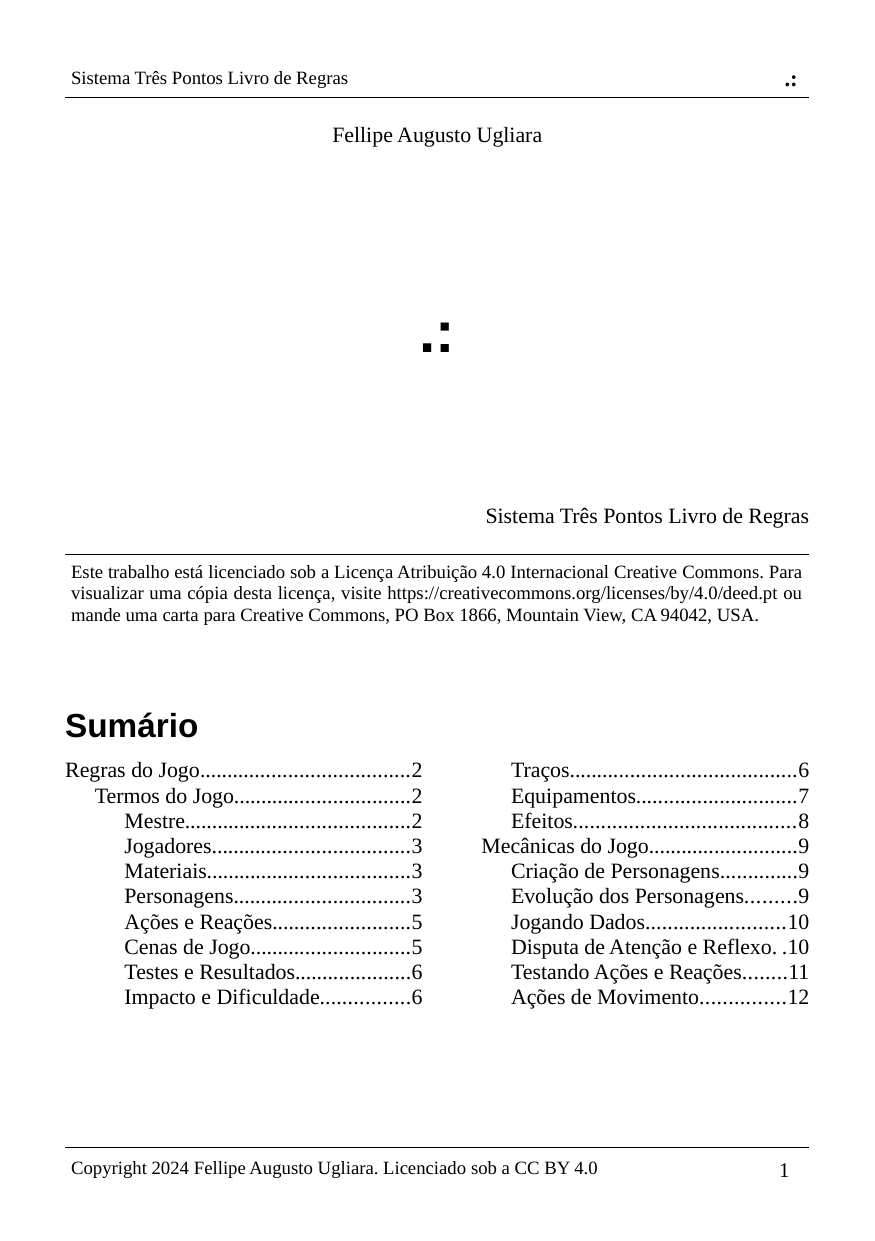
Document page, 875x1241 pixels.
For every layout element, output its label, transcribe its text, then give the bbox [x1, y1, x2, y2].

text Efeitos 8 [511, 808, 809, 833]
text Mestre 2 [124, 808, 422, 833]
text Jogadores 3 [124, 833, 422, 858]
text Testes e Resultados 6 [124, 959, 422, 984]
text Disputa de Atenção e Reflexo 10 [511, 934, 809, 959]
table_header Este trabalho está licenciado sob a Licença Atribuição 4.0 Internacional Creative Commons. Para visualizar uma cópia desta licença, visite https://creativecommons.org/licenses/by/4.0/deed.pt ou mande uma carta para Creative Commons, PO Box 1866, Mountain View, CA 94042, USA. [65, 555, 809, 631]
text Sistema Três Pontos Livro de Regras [65, 503, 809, 529]
text Evolução dos Personagens 9 [511, 883, 809, 909]
text Traços 6 [511, 757, 809, 783]
text Ações de Movimento 12 [511, 984, 809, 1009]
text Mecânicas do Jogo 9 [481, 833, 809, 858]
text Ações e Reações 5 [124, 909, 422, 934]
title .: [65, 298, 809, 365]
text Fellipe Augusto Ugliara [65, 122, 809, 147]
text Regras do Jogo 2 [65, 757, 422, 783]
text Jogando Dados 10 [511, 909, 809, 934]
text Testando Ações e Reações 11 [511, 959, 809, 984]
text Personagens 3 [124, 883, 422, 909]
subtitle Sumário [65, 706, 809, 745]
text Materiais 3 [124, 858, 422, 883]
text Termos do Jogo 2 [94, 783, 422, 808]
text Impacto e Dificuldade 6 [124, 984, 422, 1009]
text Cenas de Jogo 5 [124, 934, 422, 959]
text Equipamentos 7 [511, 783, 809, 808]
text Criação de Personagens 9 [511, 858, 809, 883]
